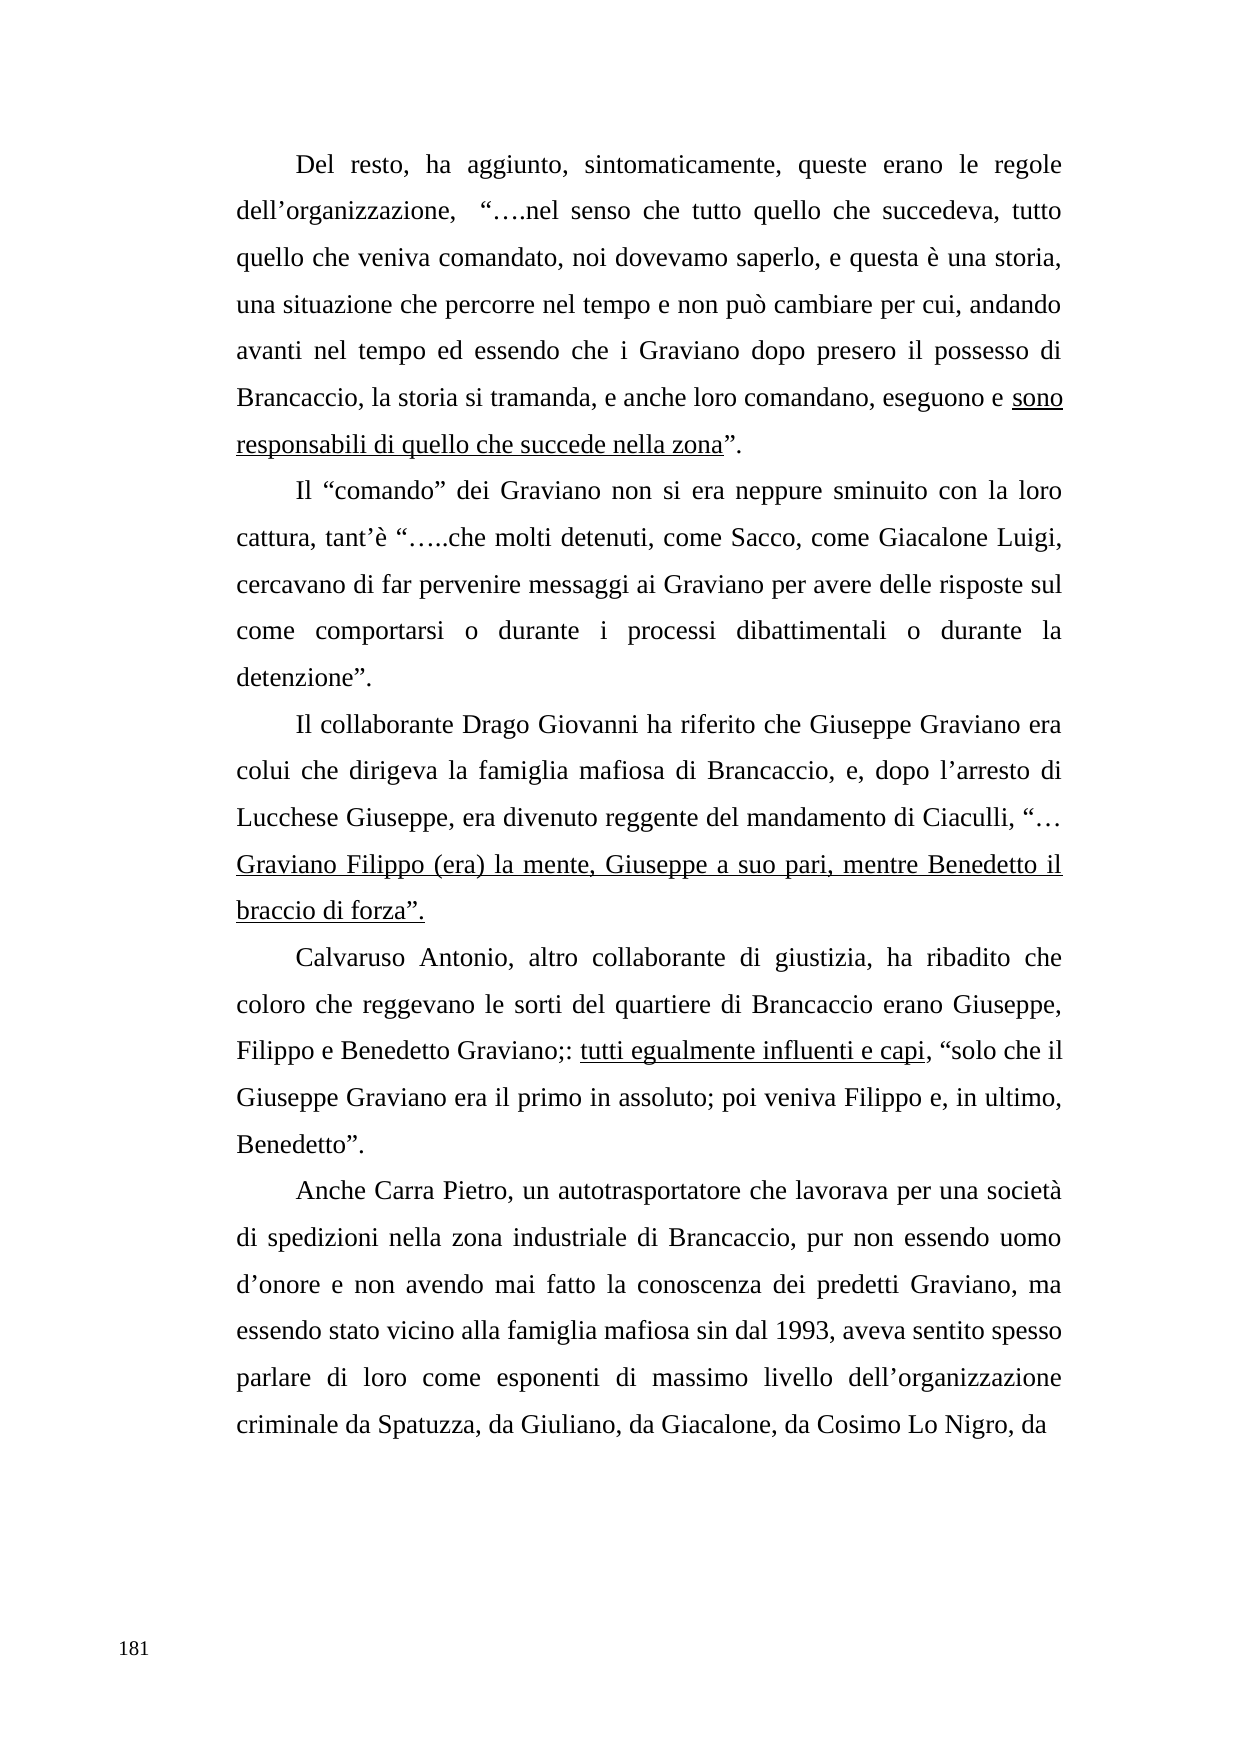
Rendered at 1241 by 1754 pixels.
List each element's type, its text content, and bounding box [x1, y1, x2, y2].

text braccio di forza”. [236, 876, 1063, 926]
text Il collaborante Drago Giovanni ha riferito che Giuseppe Graviano era colui che dirigeva la famiglia mafiosa di Brancaccio, e, dopo l’arresto di Lucchese Giuseppe, era divenuto reggente del mandamento di Ciaculli, “…Graviano Filippo (era) la mente, Giuseppe a suo pari, mentre Benedetto il [236, 708, 1063, 875]
text Il “comando” dei Graviano non si era neppure sminuito con la loro cattura, tant’è “…..che molti detenuti, come Sacco, come Giacalone Luigi, cercavano di far pervenire messaggi ai Graviano per avere delle risposte sul come comportarsi o durante i processi dibattimentali o durante la detenzione”. [236, 474, 1063, 692]
text Calvaruso Antonio, altro collaborante di giustizia, ha ribadito che coloro che reggevano le sorti del quartiere di Brancaccio erano Giuseppe, Filippo e Benedetto Graviano;: tutti egualmente influenti e capi, “solo che il Giuseppe Graviano era il primo in assoluto; poi veniva Filippo e, in ultimo, Benedetto”. [236, 941, 1063, 1159]
text Del resto, ha aggiunto, sintomaticamente, queste erano le regole dell’organizzazione, “….nel senso che tutto quello che succedeva, tutto quello che veniva comandato, noi dovevamo saperlo, e questa è una storia, una situazione che percorre nel tempo e non può cambiare per cui, andando avanti nel tempo ed essendo che i Graviano dopo presero il possesso di Brancaccio, la storia si tramanda, e anche loro comandano, eseguono e sono responsabili di quello che succede nella zona”. [236, 148, 1063, 459]
text Anche Carra Pietro, un autotrasportatore che lavorava per una società di spedizioni nella zona industriale di Brancaccio, pur non essendo uomo d’onore e non avendo mai fatto la conoscenza dei predetti Graviano, ma essendo stato vicino alla famiglia mafiosa sin dal 1993, aveva sentito spesso parlare di loro come esponenti di massimo livello dell’organizzazione criminale da Spatuzza, da Giuliano, da Giacalone, da Cosimo Lo Nigro, da [236, 1174, 1063, 1439]
